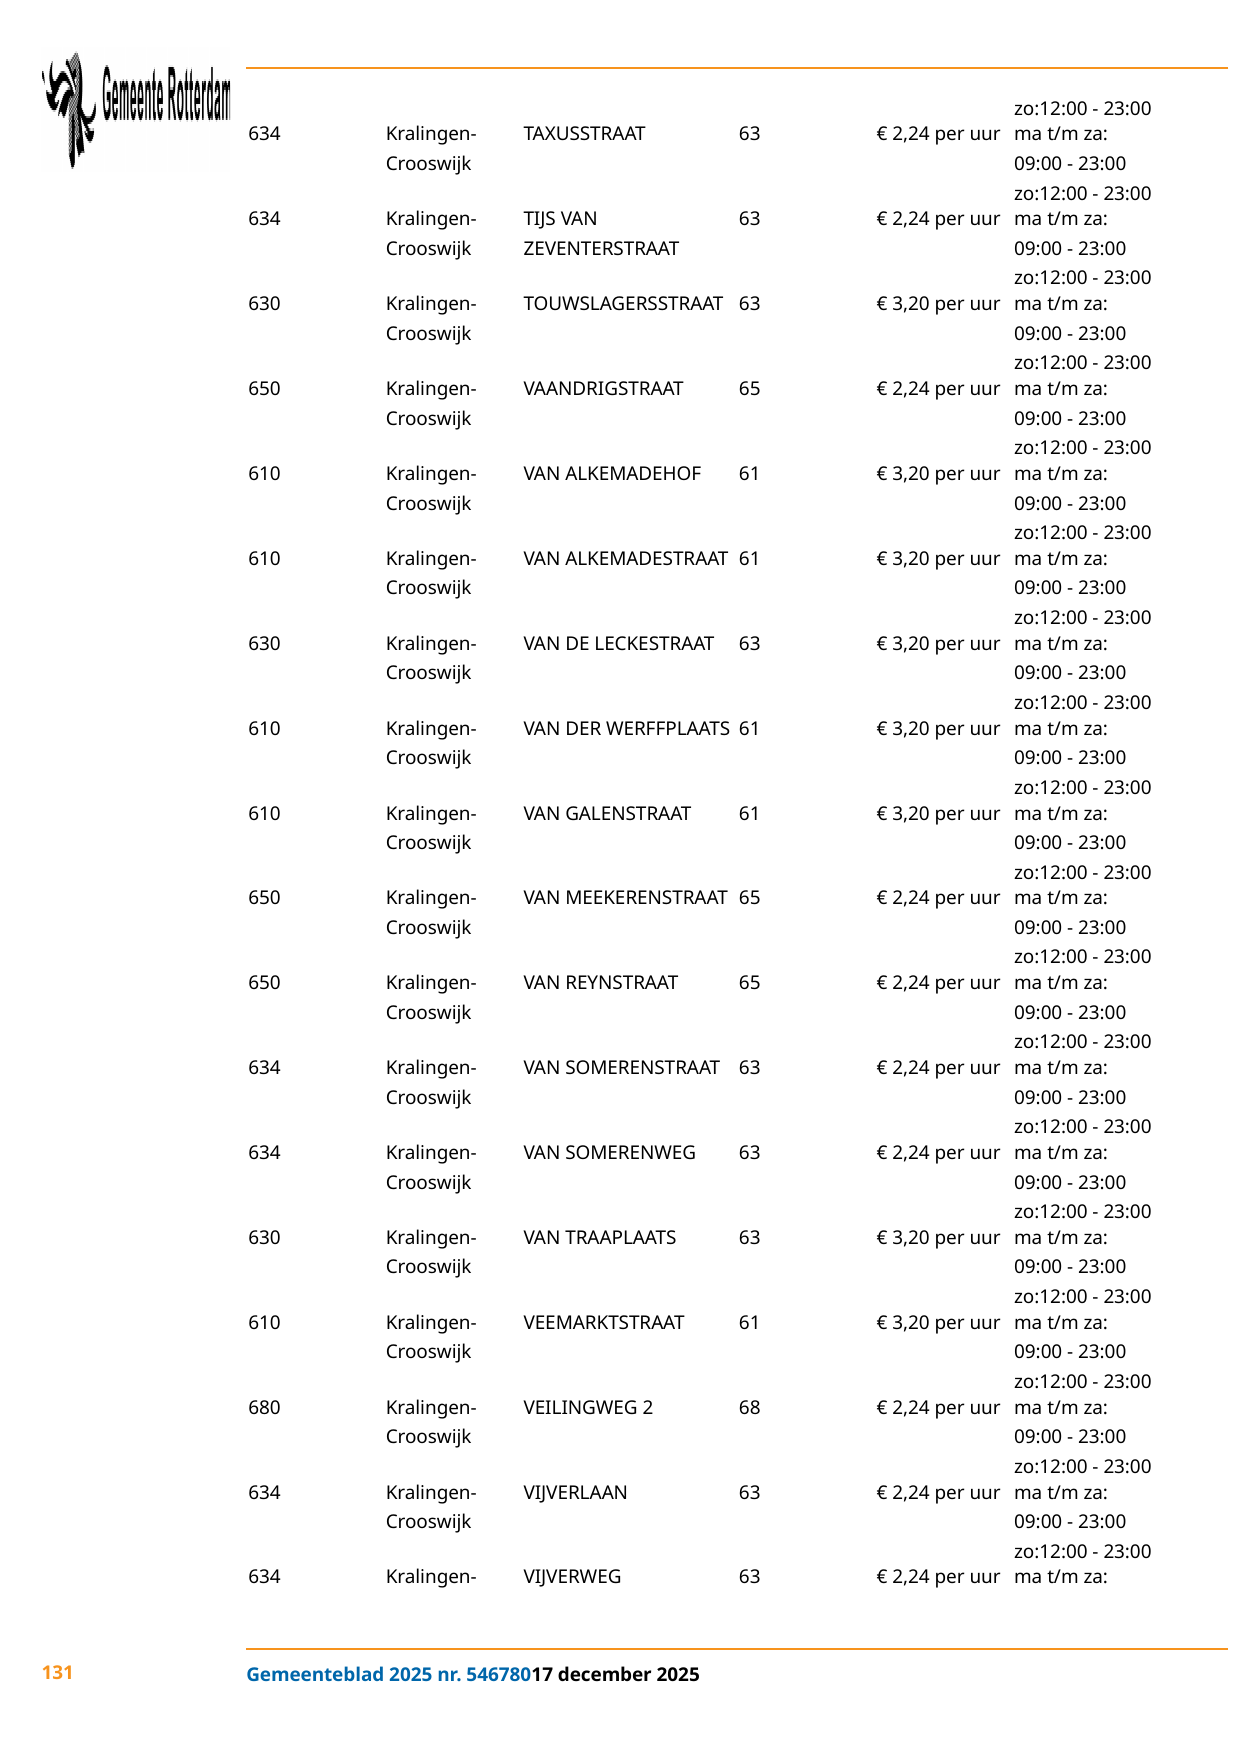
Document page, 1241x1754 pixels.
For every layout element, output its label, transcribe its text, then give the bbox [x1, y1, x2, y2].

table_cell 610 [248, 1309, 386, 1394]
table_cell VAN SOMERENSTRAAT [523, 1054, 739, 1139]
table_cell ma t/m za: 09:00 - 23:00 zo:12:00 - 23:00 [1014, 1054, 1152, 1139]
table_cell 680 [248, 1394, 386, 1479]
table_cell 61 [739, 715, 876, 800]
table_cell ma t/m za: 09:00 - 23:00 zo:12:00 - 23:00 [1014, 460, 1152, 545]
table_cell 630 [248, 1224, 386, 1309]
table_cell ma t/m za: 09:00 - 23:00 zo:12:00 - 23:00 [1014, 1309, 1152, 1394]
table_cell € 2,24 per uur [876, 1564, 1014, 1589]
table_cell ma t/m za: 09:00 - 23:00 zo:12:00 - 23:00 [1014, 1139, 1152, 1224]
table_cell 650 [248, 375, 386, 460]
table_cell Kralingen-Crooswijk [386, 460, 523, 545]
table_cell € 3,20 per uur [876, 630, 1014, 715]
table_cell 65 [739, 375, 876, 460]
table_cell Kralingen-Crooswijk [386, 1224, 523, 1309]
table_cell € 3,20 per uur [876, 800, 1014, 884]
table_cell 610 [248, 715, 386, 800]
table_cell Kralingen-Crooswijk [386, 715, 523, 800]
table_cell 634 [248, 1054, 386, 1139]
table_cell ma t/m za: 09:00 - 23:00 zo:12:00 - 23:00 [1014, 1224, 1152, 1309]
picture [41, 47, 231, 172]
table_cell ma t/m za: 09:00 - 23:00 zo:12:00 - 23:00 [1014, 545, 1152, 630]
table_cell VAN GALENSTRAAT [523, 800, 739, 884]
table_cell VAN REYNSTRAAT [523, 970, 739, 1054]
table_cell VAN DE LECKESTRAAT [523, 630, 739, 715]
table_cell 61 [739, 800, 876, 884]
table_cell ma t/m za: 09:00 - 23:00 zo:12:00 - 23:00 [1014, 121, 1152, 205]
table_cell 610 [248, 800, 386, 884]
table_cell € 3,20 per uur [876, 1224, 1014, 1309]
table_cell Kralingen-Crooswijk [386, 205, 523, 290]
table_cell 634 [248, 121, 386, 205]
table_cell Kralingen-Crooswijk [386, 1139, 523, 1224]
table_cell [876, 95, 1014, 121]
table_cell [739, 95, 876, 121]
table_cell VEILINGWEG 2 [523, 1394, 739, 1479]
table_cell € 2,24 per uur [876, 1479, 1014, 1564]
table_cell € 2,24 per uur [876, 1054, 1014, 1139]
table_cell 634 [248, 1564, 386, 1589]
table_cell TAXUSSTRAAT [523, 121, 739, 205]
table_cell [523, 95, 739, 121]
table_cell Kralingen-Crooswijk [386, 885, 523, 969]
table_cell VAN DER WERFFPLAATS [523, 715, 739, 800]
table_cell 63 [739, 121, 876, 205]
table_cell Kralingen-Crooswijk [386, 1394, 523, 1479]
table_cell ma t/m za: 09:00 - 23:00 zo:12:00 - 23:00 [1014, 1394, 1152, 1479]
table_cell 63 [739, 205, 876, 290]
table_cell ma t/m za: 09:00 - 23:00 zo:12:00 - 23:00 [1014, 715, 1152, 800]
table_cell 634 [248, 205, 386, 290]
table_cell VAN ALKEMADESTRAAT [523, 545, 739, 630]
table_cell 610 [248, 545, 386, 630]
table_cell € 2,24 per uur [876, 885, 1014, 969]
table_cell Kralingen-Crooswijk [386, 800, 523, 884]
table_cell 61 [739, 1309, 876, 1394]
table_cell zo:12:00 - 23:00 [1014, 95, 1152, 121]
table_cell VAN TRAAPLAATS [523, 1224, 739, 1309]
table_cell € 3,20 per uur [876, 1309, 1014, 1394]
table_cell 630 [248, 630, 386, 715]
table_cell € 2,24 per uur [876, 970, 1014, 1054]
table_cell € 3,20 per uur [876, 460, 1014, 545]
table_cell 630 [248, 290, 386, 375]
table_cell € 2,24 per uur [876, 205, 1014, 290]
table_cell VIJVERLAAN [523, 1479, 739, 1564]
table_cell ma t/m za: 09:00 - 23:00 zo:12:00 - 23:00 [1014, 630, 1152, 715]
table_cell VAN ALKEMADEHOF [523, 460, 739, 545]
table_cell TIJS VAN ZEVENTERSTRAAT [523, 205, 739, 290]
table_cell 68 [739, 1394, 876, 1479]
table_cell 63 [739, 290, 876, 375]
table_cell 61 [739, 460, 876, 545]
table_cell VAN MEEKERENSTRAAT [523, 885, 739, 969]
table_cell [386, 95, 523, 121]
table_cell 63 [739, 1224, 876, 1309]
table_cell € 3,20 per uur [876, 715, 1014, 800]
table_cell Kralingen-Crooswijk [386, 1054, 523, 1139]
table_cell 634 [248, 1139, 386, 1224]
table_cell TOUWSLAGERSSTRAAT [523, 290, 739, 375]
table_cell ma t/m za: 09:00 - 23:00 zo:12:00 - 23:00 [1014, 885, 1152, 969]
table_cell ma t/m za: [1014, 1564, 1152, 1589]
table_cell ma t/m za: 09:00 - 23:00 zo:12:00 - 23:00 [1014, 800, 1152, 884]
table_cell 650 [248, 970, 386, 1054]
table_cell ma t/m za: 09:00 - 23:00 zo:12:00 - 23:00 [1014, 970, 1152, 1054]
table_cell € 2,24 per uur [876, 121, 1014, 205]
table_cell ma t/m za: 09:00 - 23:00 zo:12:00 - 23:00 [1014, 375, 1152, 460]
table_cell 63 [739, 1479, 876, 1564]
table_cell 63 [739, 1564, 876, 1589]
table_cell Kralingen-Crooswijk [386, 290, 523, 375]
table_cell VAN SOMERENWEG [523, 1139, 739, 1224]
table_cell € 3,20 per uur [876, 290, 1014, 375]
table_cell VAANDRIGSTRAAT [523, 375, 739, 460]
table_cell Kralingen-Crooswijk [386, 121, 523, 205]
table_cell € 2,24 per uur [876, 375, 1014, 460]
table_cell 63 [739, 1139, 876, 1224]
table_cell € 2,24 per uur [876, 1394, 1014, 1479]
table_cell € 3,20 per uur [876, 545, 1014, 630]
table_cell 65 [739, 885, 876, 969]
table_cell VIJVERWEG [523, 1564, 739, 1589]
table_cell 63 [739, 630, 876, 715]
table_cell Kralingen-Crooswijk [386, 630, 523, 715]
table_cell VEEMARKTSTRAAT [523, 1309, 739, 1394]
table_cell [248, 95, 386, 121]
table_cell Kralingen-Crooswijk [386, 375, 523, 460]
table_cell Kralingen-Crooswijk [386, 1309, 523, 1394]
table_cell ma t/m za: 09:00 - 23:00 zo:12:00 - 23:00 [1014, 205, 1152, 290]
table_cell 634 [248, 1479, 386, 1564]
table_cell 65 [739, 970, 876, 1054]
table_cell Kralingen-Crooswijk [386, 1479, 523, 1564]
table_cell 650 [248, 885, 386, 969]
table_cell ma t/m za: 09:00 - 23:00 zo:12:00 - 23:00 [1014, 290, 1152, 375]
table_cell Kralingen- [386, 1564, 523, 1589]
table_cell 61 [739, 545, 876, 630]
table_cell 63 [739, 1054, 876, 1139]
table_cell Kralingen-Crooswijk [386, 545, 523, 630]
table_cell € 2,24 per uur [876, 1139, 1014, 1224]
table_cell Kralingen-Crooswijk [386, 970, 523, 1054]
table_cell ma t/m za: 09:00 - 23:00 zo:12:00 - 23:00 [1014, 1479, 1152, 1564]
table_cell 610 [248, 460, 386, 545]
